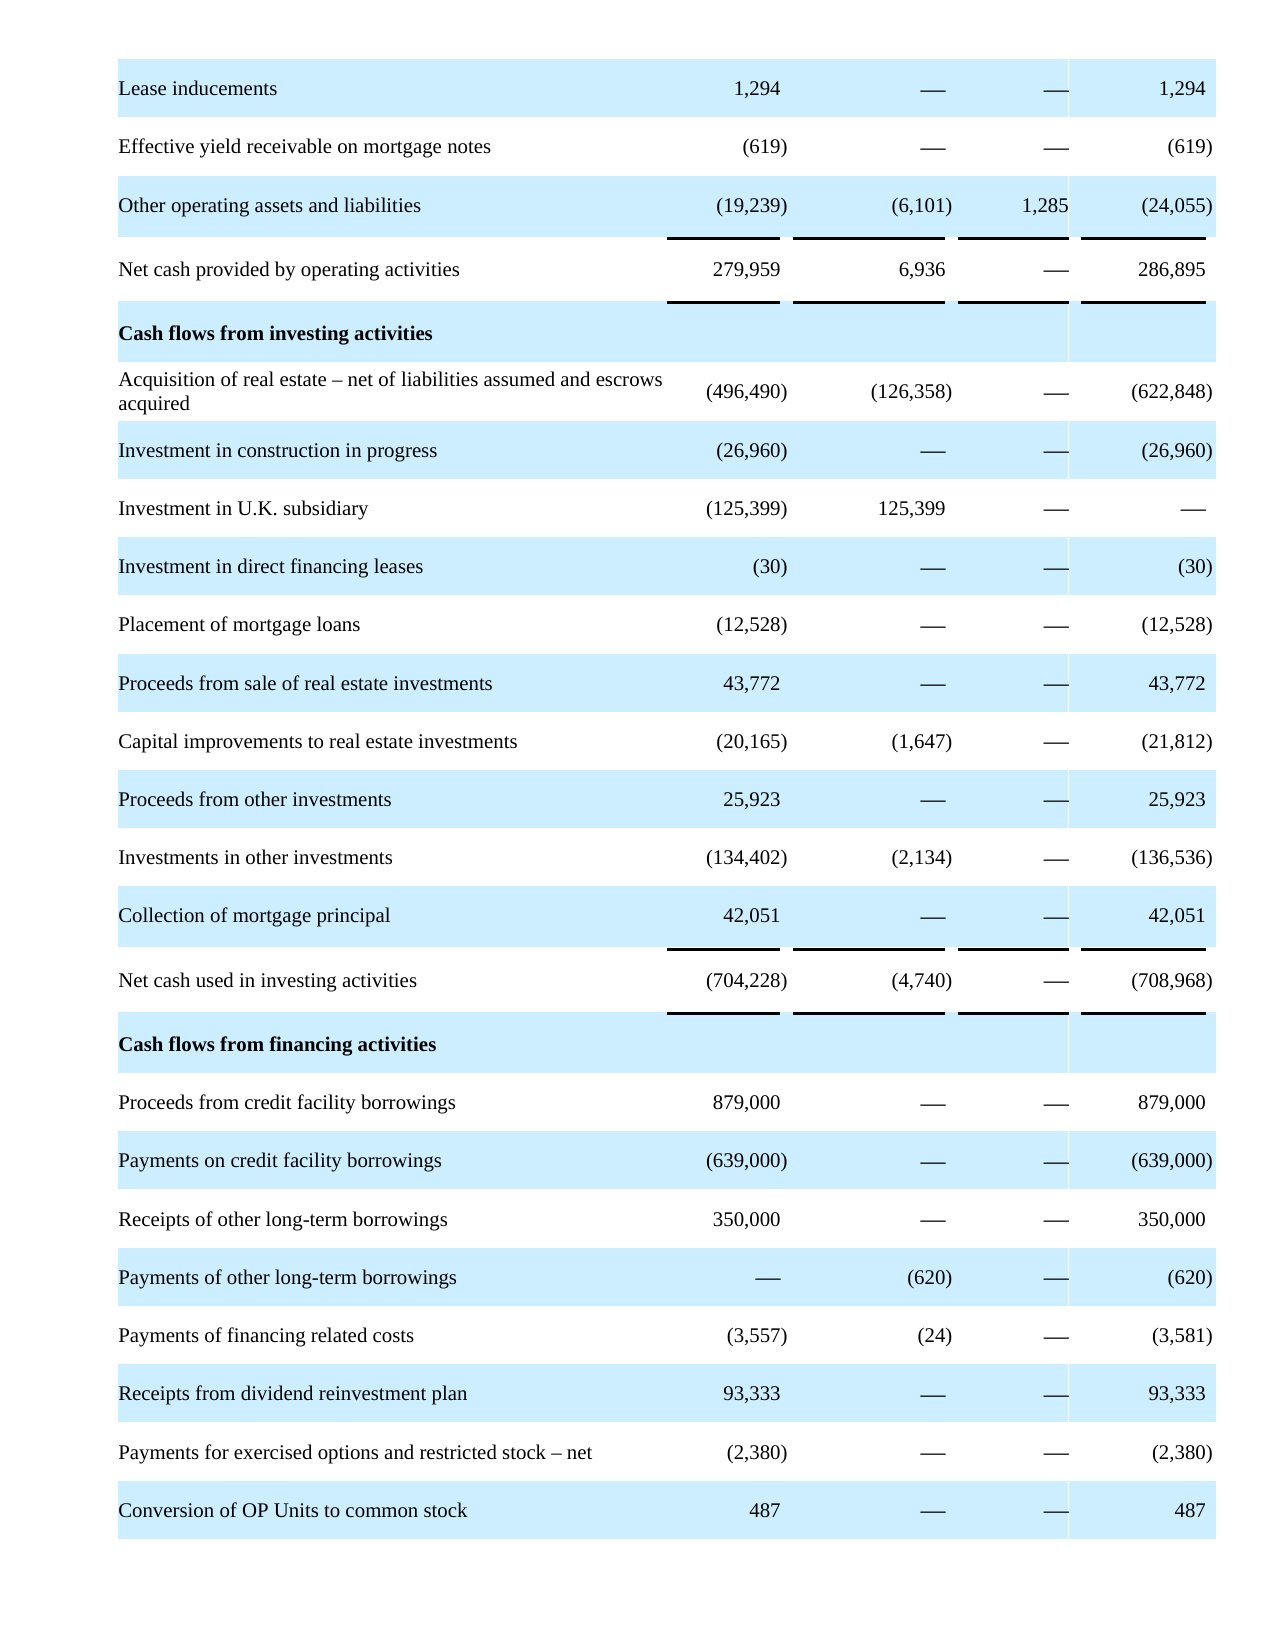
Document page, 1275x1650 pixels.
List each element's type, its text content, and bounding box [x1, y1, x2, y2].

table_cell [945, 537, 956, 595]
table_cell [1206, 1481, 1216, 1539]
table_cell Cash flows from financing activities [118, 1012, 665, 1073]
table_cell [1206, 301, 1216, 362]
table_cell — [814, 1190, 945, 1248]
table_cell [1069, 1131, 1079, 1189]
table_cell [793, 1073, 814, 1131]
table_cell — [978, 1073, 1068, 1131]
table_cell — [1098, 479, 1206, 537]
table_cell — [814, 1364, 945, 1422]
table_cell [1206, 1190, 1216, 1248]
table_cell [1206, 886, 1216, 947]
table_cell [780, 1481, 791, 1539]
table_cell [1069, 1248, 1079, 1306]
table_cell [1081, 1248, 1098, 1306]
table_cell 350,000 [683, 1190, 780, 1248]
table_cell [1206, 1073, 1216, 1131]
table_cell 6,936 [814, 240, 945, 301]
table_cell ) [1206, 828, 1216, 886]
table_cell (24 [814, 1306, 945, 1364]
table_cell [1069, 770, 1079, 828]
table_cell (639,000 [1098, 1131, 1206, 1189]
table_cell [1069, 886, 1079, 947]
table_cell ) [945, 362, 956, 421]
table_cell — [814, 537, 945, 595]
table_cell (708,968 [1098, 951, 1206, 1012]
table_cell 1,294 [1098, 59, 1206, 117]
table_cell ) [1206, 537, 1216, 595]
table_cell [958, 951, 978, 1012]
table_cell [667, 537, 683, 595]
table_cell [958, 421, 978, 479]
table_cell [1081, 304, 1098, 362]
table_cell Payments of financing related costs [118, 1306, 665, 1364]
table_cell (620 [814, 1248, 945, 1306]
table_cell (136,536 [1098, 828, 1206, 886]
table_cell [793, 654, 814, 712]
table_cell — [978, 770, 1068, 828]
table_cell (496,490 [683, 362, 780, 421]
table_cell [1081, 1306, 1098, 1364]
table_cell [945, 59, 956, 117]
table_cell [1081, 59, 1098, 117]
table_cell (619 [1098, 117, 1206, 176]
table_cell Investment in construction in progress [118, 421, 665, 479]
table_cell Investment in direct financing leases [118, 537, 665, 595]
table_cell [958, 1248, 978, 1306]
table_cell [667, 1306, 683, 1364]
table_cell — [814, 654, 945, 712]
table_cell ) [780, 362, 791, 421]
table_cell [1081, 595, 1098, 653]
table_cell 350,000 [1098, 1190, 1206, 1248]
table_cell — [978, 1423, 1068, 1481]
table_cell [1206, 59, 1216, 117]
table_cell [1206, 770, 1216, 828]
table_cell [667, 654, 683, 712]
table_cell [667, 176, 683, 237]
table_cell ) [945, 176, 956, 237]
table_cell [1081, 1073, 1098, 1131]
table_cell [1206, 237, 1216, 301]
table_cell [1069, 712, 1079, 770]
table_cell Payments on credit facility borrowings [118, 1131, 665, 1189]
table_cell (619 [683, 117, 780, 176]
table_cell [780, 770, 791, 828]
table_cell — [978, 421, 1068, 479]
table_cell Placement of mortgage loans [118, 595, 665, 653]
table_cell (26,960 [1098, 421, 1206, 479]
table_cell [945, 1190, 956, 1248]
table_cell [780, 1364, 791, 1422]
table_cell [1081, 654, 1098, 712]
table_cell [1069, 301, 1079, 362]
table_cell (6,101 [814, 176, 945, 237]
table_cell [793, 1423, 814, 1481]
table_cell [780, 1073, 791, 1131]
table_cell [667, 886, 683, 947]
table_cell [1069, 421, 1079, 479]
table_cell 93,333 [1098, 1364, 1206, 1422]
table_cell 286,895 [1098, 240, 1206, 301]
table_cell [667, 421, 683, 479]
table_cell (125,399 [683, 479, 780, 537]
table_cell Investment in U.K. subsidiary [118, 479, 665, 537]
table_cell 1,294 [683, 59, 780, 117]
table_cell — [978, 1364, 1068, 1422]
table_cell ) [780, 1423, 791, 1481]
table_cell 42,051 [1098, 886, 1206, 947]
table_cell 1,285 [978, 176, 1068, 237]
table_cell (3,557 [683, 1306, 780, 1364]
table_cell — [814, 1423, 945, 1481]
table_cell [945, 421, 956, 479]
table_cell (134,402 [683, 828, 780, 886]
table_cell ) [780, 1306, 791, 1364]
table_cell (12,528 [683, 595, 780, 653]
table_cell Receipts from dividend reinvestment plan [118, 1364, 665, 1422]
table_cell Effective yield receivable on mortgage notes [118, 117, 665, 176]
table_cell — [978, 117, 1068, 176]
table_cell 25,923 [683, 770, 780, 828]
table_cell — [814, 770, 945, 828]
table_cell Conversion of OP Units to common stock [118, 1481, 665, 1539]
table_cell [1081, 117, 1098, 176]
table_cell ) [945, 948, 956, 1012]
table_cell — [978, 59, 1068, 117]
table_cell [1206, 654, 1216, 712]
table_cell Proceeds from credit facility borrowings [118, 1073, 665, 1131]
table_cell [958, 654, 978, 712]
table_cell [958, 537, 978, 595]
table_cell (2,380 [1098, 1423, 1206, 1481]
table_cell (21,812 [1098, 712, 1206, 770]
table_cell [958, 117, 978, 176]
table_cell Net cash used in investing activities [118, 948, 665, 1012]
table_cell [1081, 1131, 1098, 1189]
table_cell [1206, 479, 1216, 537]
table_cell [793, 1364, 814, 1422]
table_cell [667, 828, 683, 886]
table_cell [793, 951, 814, 1012]
table_cell [1081, 240, 1098, 301]
table_cell — [683, 1248, 780, 1306]
table_cell [793, 1481, 814, 1539]
table_cell [1098, 1015, 1206, 1073]
table_cell 125,399 [814, 479, 945, 537]
table_cell [793, 1190, 814, 1248]
table_cell [667, 951, 683, 1012]
table_cell ) [945, 828, 956, 886]
table_cell ) [780, 176, 791, 237]
table_cell (2,380 [683, 1423, 780, 1481]
table_cell ) [1206, 948, 1216, 1012]
table_cell — [814, 59, 945, 117]
table_cell [793, 240, 814, 301]
table_cell — [978, 1481, 1068, 1539]
table_cell [667, 117, 683, 176]
table_cell [958, 1306, 978, 1364]
table_cell [1081, 362, 1098, 421]
table_cell [1069, 237, 1079, 301]
table_cell ) [945, 1248, 956, 1306]
table_cell ) [945, 712, 956, 770]
table_cell Collection of mortgage principal [118, 886, 665, 947]
table_cell 487 [1098, 1481, 1206, 1539]
table_cell [1081, 770, 1098, 828]
table_cell — [814, 595, 945, 653]
table_cell 93,333 [683, 1364, 780, 1422]
table_cell [1069, 595, 1079, 653]
table_cell ) [780, 828, 791, 886]
table_cell ) [1206, 1131, 1216, 1189]
table_cell ) [1206, 712, 1216, 770]
table_cell [1081, 1423, 1098, 1481]
table_cell — [978, 828, 1068, 886]
table_cell [1081, 1015, 1098, 1073]
table_cell [780, 1248, 791, 1306]
table_cell [793, 1248, 814, 1306]
table_cell — [814, 421, 945, 479]
table_cell [1069, 1073, 1079, 1131]
table_cell [958, 828, 978, 886]
table_cell [945, 479, 956, 537]
table_cell [958, 1423, 978, 1481]
table_cell ) [1206, 176, 1216, 237]
table_cell — [814, 886, 945, 947]
table_cell [945, 1073, 956, 1131]
table_cell [958, 240, 978, 301]
table_cell — [978, 595, 1068, 653]
table_cell Payments for exercised options and restricted stock – net [118, 1423, 665, 1481]
table_cell [945, 117, 956, 176]
table_cell [945, 886, 956, 947]
table_cell 879,000 [1098, 1073, 1206, 1131]
table_cell — [978, 1190, 1068, 1248]
table_cell Acquisition of real estate – net of liabilities assumed and escrows acquired [118, 362, 665, 421]
table_cell [1081, 1364, 1098, 1422]
table_cell — [978, 1248, 1068, 1306]
table_cell [1069, 1364, 1079, 1422]
table_cell — [978, 240, 1068, 301]
table_cell — [978, 1306, 1068, 1364]
table_cell [1081, 886, 1098, 947]
table_cell [1081, 479, 1098, 537]
table_cell [667, 1481, 683, 1539]
table_cell [945, 1131, 956, 1189]
table_cell Lease inducements [118, 59, 665, 117]
table_cell ) [1206, 1248, 1216, 1306]
table_cell [958, 595, 978, 653]
table_cell [945, 770, 956, 828]
table_cell — [978, 479, 1068, 537]
table_cell [958, 59, 978, 117]
table_cell ) [780, 595, 791, 653]
table_cell [667, 1364, 683, 1422]
table_cell [1069, 176, 1079, 237]
table_cell [945, 654, 956, 712]
table_cell [683, 1012, 1068, 1073]
table_cell [945, 1423, 956, 1481]
table_cell [958, 1190, 978, 1248]
table_cell — [814, 117, 945, 176]
table_cell — [978, 362, 1068, 421]
table_cell [793, 537, 814, 595]
table_cell [1206, 1012, 1216, 1073]
table_cell [793, 886, 814, 947]
table_cell [667, 59, 683, 117]
table_cell [793, 1306, 814, 1364]
table_cell [1081, 176, 1098, 237]
table_cell Investments in other investments [118, 828, 665, 886]
table_cell [958, 886, 978, 947]
table_cell [780, 654, 791, 712]
table_cell [793, 362, 814, 421]
table_cell [793, 828, 814, 886]
table_cell [1081, 421, 1098, 479]
table_cell [793, 770, 814, 828]
table_cell [683, 301, 1068, 362]
table_cell 42,051 [683, 886, 780, 947]
table_cell (20,165 [683, 712, 780, 770]
table_cell ) [780, 712, 791, 770]
table_cell (620 [1098, 1248, 1206, 1306]
table_cell [780, 1190, 791, 1248]
table_cell [667, 304, 683, 362]
table_cell 25,923 [1098, 770, 1206, 828]
table_cell ) [780, 421, 791, 479]
table_cell 43,772 [683, 654, 780, 712]
table_cell [945, 1364, 956, 1422]
table_cell [1098, 304, 1206, 362]
table_cell Other operating assets and liabilities [118, 176, 665, 237]
table_cell [780, 886, 791, 947]
table_cell [1081, 951, 1098, 1012]
table_cell ) [1206, 362, 1216, 421]
table_cell [1081, 1190, 1098, 1248]
table_cell ) [780, 479, 791, 537]
table_cell — [978, 654, 1068, 712]
table_cell [1069, 1012, 1079, 1073]
table_cell — [814, 1481, 945, 1539]
table_cell — [978, 1131, 1068, 1189]
table_cell [958, 1131, 978, 1189]
table_cell [793, 479, 814, 537]
table_cell [1081, 712, 1098, 770]
table_cell — [814, 1131, 945, 1189]
table_cell — [978, 537, 1068, 595]
table_cell [1081, 1481, 1098, 1539]
table_cell [1069, 1423, 1079, 1481]
table_cell ) [1206, 421, 1216, 479]
table_cell Capital improvements to real estate investments [118, 712, 665, 770]
table_cell 487 [683, 1481, 780, 1539]
table_cell ) [1206, 1423, 1216, 1481]
table_cell [793, 712, 814, 770]
table_cell [793, 59, 814, 117]
table_cell ) [780, 948, 791, 1012]
table_cell (26,960 [683, 421, 780, 479]
table_cell (704,228 [683, 951, 780, 1012]
table_cell [958, 176, 978, 237]
table_cell [667, 1015, 683, 1073]
table_cell (126,358 [814, 362, 945, 421]
table_cell [1206, 1364, 1216, 1422]
table_cell [780, 237, 791, 301]
table_cell [1069, 1481, 1079, 1539]
table_cell [793, 595, 814, 653]
table_cell [793, 117, 814, 176]
table_cell Cash flows from investing activities [118, 301, 665, 362]
table_cell [667, 240, 683, 301]
table_cell [1069, 117, 1079, 176]
table_cell ) [1206, 1306, 1216, 1364]
table_cell ) [1206, 117, 1216, 176]
table_cell Payments of other long-term borrowings [118, 1248, 665, 1306]
table_cell [1069, 1190, 1079, 1248]
table_cell ) [1206, 595, 1216, 653]
table_cell [1069, 654, 1079, 712]
table_cell [958, 1073, 978, 1131]
table_cell (12,528 [1098, 595, 1206, 653]
table_cell 43,772 [1098, 654, 1206, 712]
table_cell (24,055 [1098, 176, 1206, 237]
table_cell Net cash provided by operating activities [118, 237, 665, 301]
table_cell [1069, 537, 1079, 595]
table_cell Receipts of other long-term borrowings [118, 1190, 665, 1248]
table_cell [793, 1131, 814, 1189]
table_cell (4,740 [814, 951, 945, 1012]
table_cell — [978, 712, 1068, 770]
table_cell [667, 712, 683, 770]
table_cell ) [780, 537, 791, 595]
table_cell [667, 1248, 683, 1306]
table_cell [958, 1364, 978, 1422]
table_cell [1081, 828, 1098, 886]
table_cell (2,134 [814, 828, 945, 886]
table_cell [667, 595, 683, 653]
table_cell (30 [1098, 537, 1206, 595]
table_cell [945, 595, 956, 653]
table_cell [1069, 362, 1079, 421]
table_cell (639,000 [683, 1131, 780, 1189]
table_cell — [978, 886, 1068, 947]
table_cell 879,000 [683, 1073, 780, 1131]
table_cell [667, 1423, 683, 1481]
table_cell [667, 479, 683, 537]
table_cell [1069, 59, 1079, 117]
table_cell [667, 1131, 683, 1189]
table_cell [667, 770, 683, 828]
table_cell ) [780, 117, 791, 176]
table_cell [945, 1481, 956, 1539]
table_cell [958, 1481, 978, 1539]
table_cell [667, 362, 683, 421]
table_cell [667, 1073, 683, 1131]
table_cell [945, 237, 956, 301]
table_cell (622,848 [1098, 362, 1206, 421]
table_cell [1069, 948, 1079, 1012]
table_cell Proceeds from sale of real estate investments [118, 654, 665, 712]
table_cell [958, 362, 978, 421]
table_cell [1069, 1306, 1079, 1364]
table_cell [958, 712, 978, 770]
table_cell [958, 479, 978, 537]
table_cell [1081, 537, 1098, 595]
table_cell 279,959 [683, 240, 780, 301]
table_cell (1,647 [814, 712, 945, 770]
table_cell [958, 770, 978, 828]
table_cell [1069, 828, 1079, 886]
table_cell — [814, 1073, 945, 1131]
table_cell [667, 1190, 683, 1248]
table_cell ) [780, 1131, 791, 1189]
table_cell [780, 59, 791, 117]
table_cell (30 [683, 537, 780, 595]
table_cell — [978, 951, 1068, 1012]
table_cell (19,239 [683, 176, 780, 237]
table_cell [793, 176, 814, 237]
table_cell (3,581 [1098, 1306, 1206, 1364]
table_cell ) [945, 1306, 956, 1364]
table_cell [793, 421, 814, 479]
table_cell [1069, 479, 1079, 537]
table_cell Proceeds from other investments [118, 770, 665, 828]
